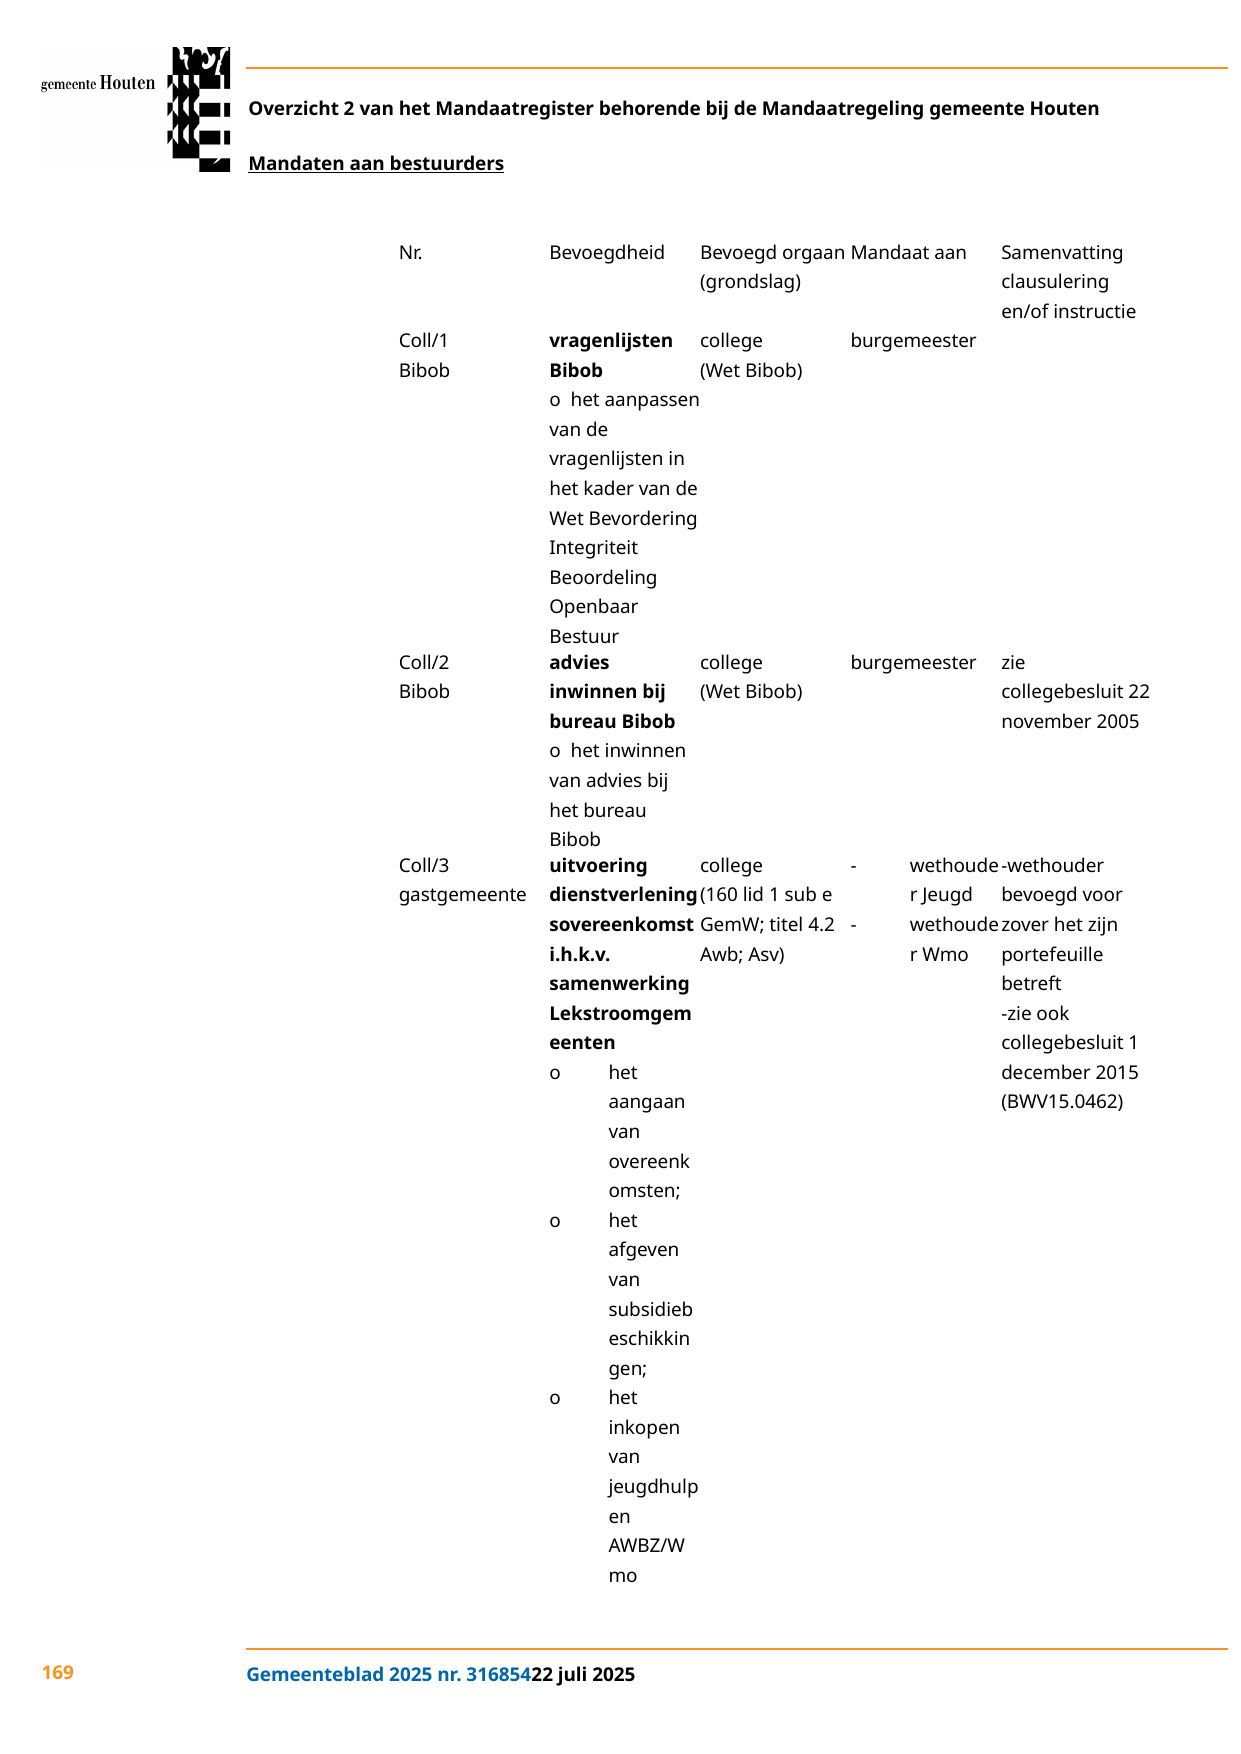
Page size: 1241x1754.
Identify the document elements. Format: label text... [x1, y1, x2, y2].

table_header Nr. [399, 239, 549, 324]
table_header vragenlijsten Bibob o het aanpassen van de vragenlijsten in het kader van de Wet Bevordering Integriteit Beoordeling Openbaar Bestuur [549, 327, 700, 649]
table_cell college (160 lid 1 sub e GemW; titel 4.2 Awb; Asv) [700, 852, 850, 1588]
table_cell zie collegebesluit 22 november 2005 [1001, 649, 1152, 852]
table_cell -wethouder bevoegd voor zover het zijn portefeuille betreft -zie ook collegebesluit 1 december 2015 (BWV15.0462) [1001, 852, 1152, 1588]
table_cell college (Wet Bibob) [700, 649, 850, 852]
table_cell uitvoering dienstverleningsovereenkomst i.h.k.v. samenwerking Lekstroomgemeenten het aangaan van overeenkomsten; het afgeven van subsidiebeschikkingen; het inkopen van jeugdhulp en AWBZ/Wmo [549, 852, 700, 1588]
text Mandaten aan bestuurders [248, 150, 1152, 176]
table_cell [248, 852, 398, 1588]
table_cell [248, 649, 398, 852]
text Overzicht 2 van het Mandaatregister behorende bij de Mandaatregeling gemeente Houten [248, 95, 1152, 121]
table_header Samenvatting clausulering en/of instructie [1001, 239, 1152, 324]
table_header [248, 327, 398, 649]
table_cell wethouder Jeugd wethouder Wmo [850, 852, 1001, 1588]
table_header [1001, 327, 1152, 649]
table_header [248, 239, 398, 324]
table_header Mandaat aan [850, 239, 1001, 324]
table_header burgemeester [850, 327, 1001, 649]
table_cell burgemeester [850, 649, 1001, 852]
table_header college (Wet Bibob) [700, 327, 850, 649]
table_cell advies inwinnen bij bureau Bibob o het inwinnen van advies bij het bureau Bibob [549, 649, 700, 852]
table_header Coll/1 Bibob [399, 327, 549, 649]
table_cell Coll/2 Bibob [399, 649, 549, 852]
table_header Bevoegd orgaan (grondslag) [700, 239, 850, 324]
table_cell Coll/3 gastgemeente [399, 852, 549, 1588]
picture [41, 47, 231, 172]
table_header Bevoegdheid [549, 239, 700, 324]
